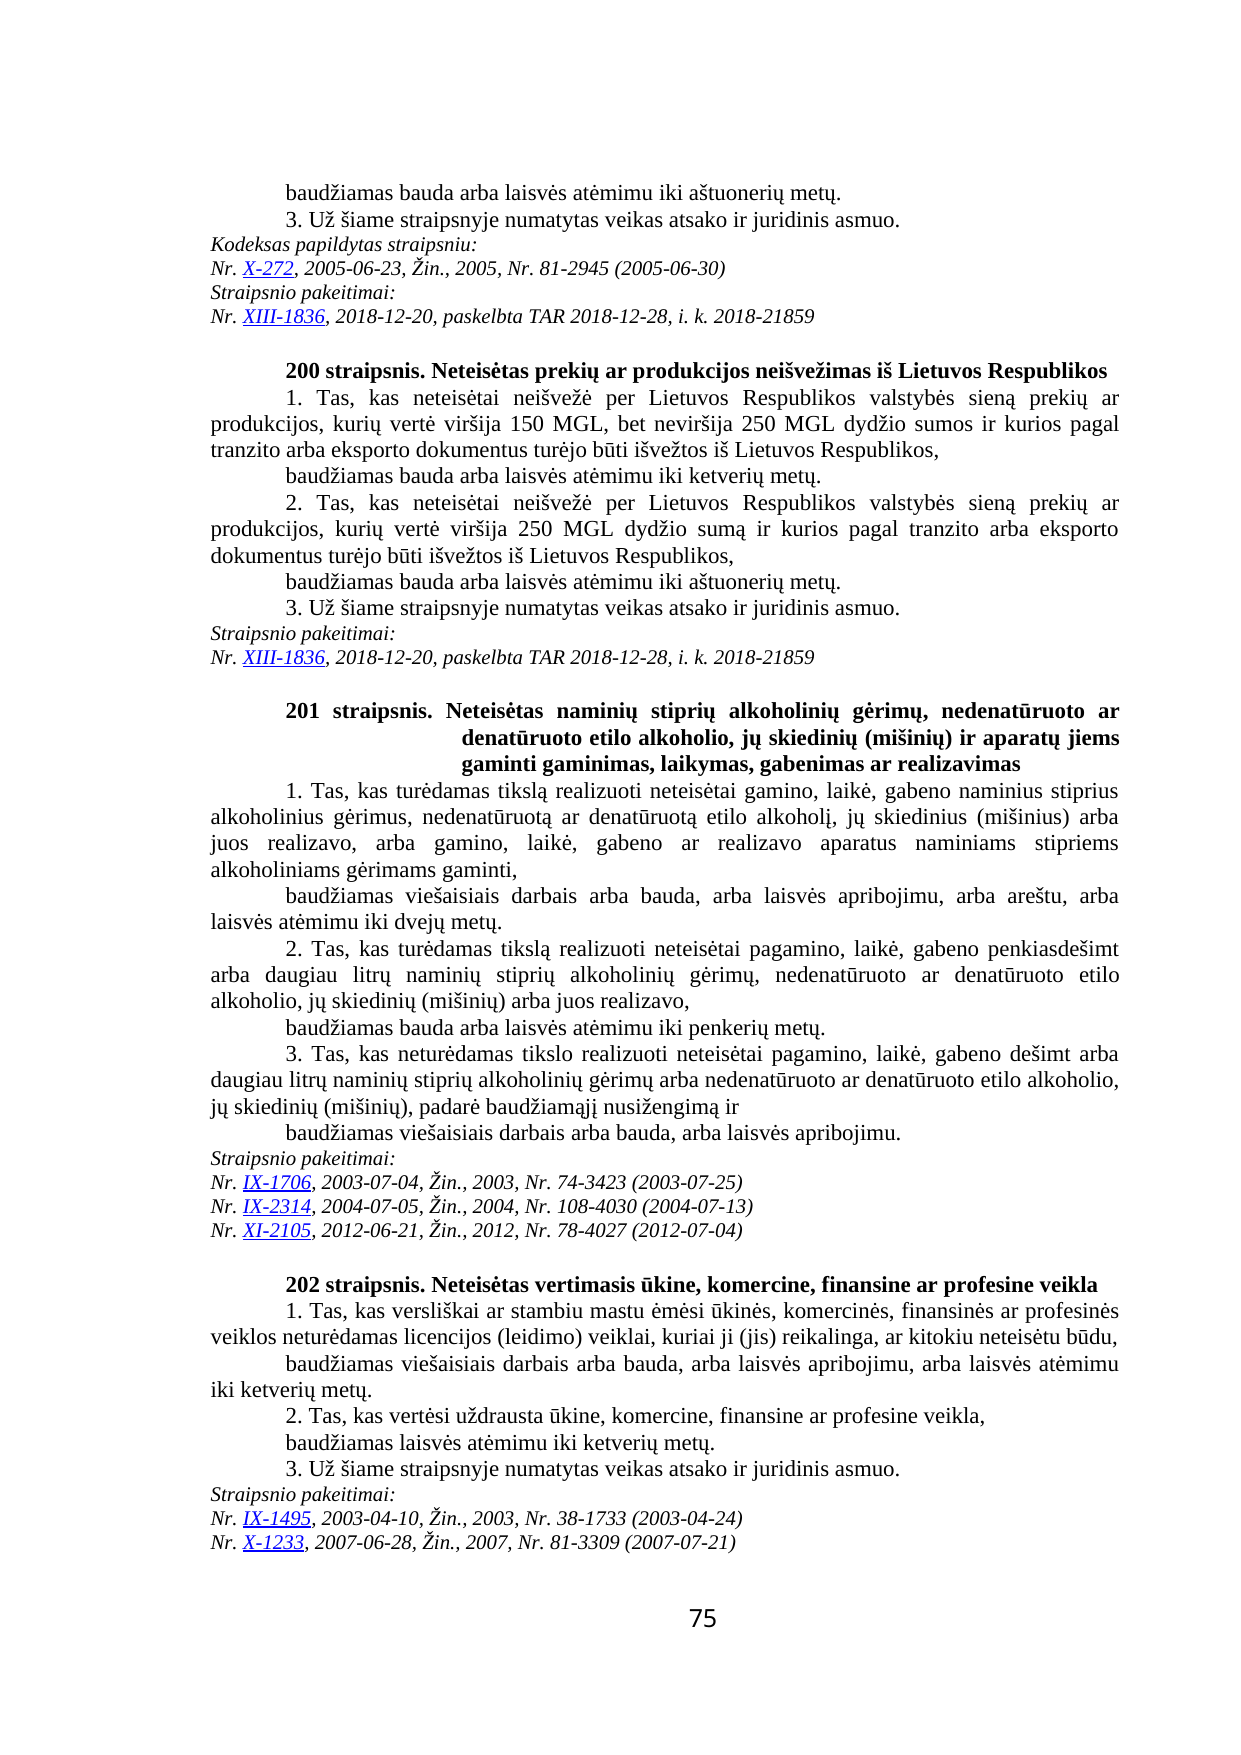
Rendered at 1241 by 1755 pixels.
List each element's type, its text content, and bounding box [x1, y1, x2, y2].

text Straipsnio pakeitimai: [210, 1481, 1120, 1506]
text 2. Tas, kas neteisėtai neišvežė per Lietuvos Respublikos valstybės sieną prekių ar produkcijos, kurių vertė viršija 250 MGL dydžio sumą ir kurios pagal tranzito arba eksporto dokumentus turėjo būti išvežtos iš Lietuvos Respublikos, [210, 489, 1120, 568]
text baudžiamas viešaisiais darbais arba bauda, arba laisvės apribojimu, arba laisvės atėmimu iki ketverių metų. [210, 1350, 1120, 1402]
text 2. Tas, kas turėdamas tikslą realizuoti neteisėtai pagamino, laikė, gabeno penkiasdešimt arba daugiau litrų naminių stiprių alkoholinių gėrimų, nedenatūruoto ar denatūruoto etilo alkoholio, jų skiedinių (mišinių) arba juos realizavo, [210, 935, 1120, 1014]
text 1. Tas, kas turėdamas tikslą realizuoti neteisėtai gamino, laikė, gabeno naminius stiprius alkoholinius gėrimus, nedenatūruotą ar denatūruotą etilo alkoholį, jų skiedinius (mišinius) arba juos realizavo, arba gamino, laikė, gabeno ar realizavo aparatus naminiams stipriems alkoholiniams gėrimams gaminti, [210, 777, 1120, 882]
text Straipsnio pakeitimai: [210, 280, 1120, 304]
text Nr. XIII-1836, 2018-12-20, paskelbta TAR 2018-12-28, i. k. 2018-21859 [210, 645, 1120, 669]
text baudžiamas viešaisiais darbais arba bauda, arba laisvės apribojimu. [210, 1119, 1120, 1146]
text baudžiamas bauda arba laisvės atėmimu iki penkerių metų. [210, 1014, 1120, 1040]
text baudžiamas bauda arba laisvės atėmimu iki ketverių metų. [210, 463, 1120, 489]
text 202 straipsnis. Neteisėtas vertimasis ūkine, komercine, finansine ar profesine veikla [285, 1271, 1120, 1297]
text Nr. X-1233, 2007-06-28, Žin., 2007, Nr. 81-3309 (2007-07-21) [210, 1529, 1120, 1554]
text 3. Už šiame straipsnyje numatytas veikas atsako ir juridinis asmuo. [210, 1455, 1120, 1481]
text Nr. XIII-1836, 2018-12-20, paskelbta TAR 2018-12-28, i. k. 2018-21859 [210, 304, 1120, 328]
text 2. Tas, kas vertėsi uždrausta ūkine, komercine, finansine ar profesine veikla, [210, 1402, 1120, 1429]
text 3. Už šiame straipsnyje numatytas veikas atsako ir juridinis asmuo. [210, 594, 1120, 621]
text Nr. IX-1706, 2003-07-04, Žin., 2003, Nr. 74-3423 (2003-07-25) [210, 1170, 1120, 1194]
text Nr. XI-2105, 2012-06-21, Žin., 2012, Nr. 78-4027 (2012-07-04) [210, 1218, 1120, 1242]
text baudžiamas bauda arba laisvės atėmimu iki aštuonerių metų. [210, 568, 1120, 594]
text 1. Tas, kas versliškai ar stambiu mastu ėmėsi ūkinės, komercinės, finansinės ar profesinės veiklos neturėdamas licencijos (leidimo) veiklai, kuriai ji (jis) reikalinga, ar kitokiu neteisėtu būdu, [210, 1297, 1120, 1350]
text 201 straipsnis. Neteisėtas naminių stiprių alkoholinių gėrimų, nedenatūruoto ar denatūruoto etilo alkoholio, jų skiedinių (mišinių) ir aparatų jiems gaminti gaminimas, laikymas, gabenimas ar realizavimas [285, 698, 1120, 777]
text baudžiamas bauda arba laisvės atėmimu iki aštuonerių metų. [210, 179, 1120, 206]
text baudžiamas laisvės atėmimu iki ketverių metų. [210, 1429, 1120, 1455]
text Nr. IX-1495, 2003-04-10, Žin., 2003, Nr. 38-1733 (2003-04-24) [210, 1506, 1120, 1529]
text Nr. IX-2314, 2004-07-05, Žin., 2004, Nr. 108-4030 (2004-07-13) [210, 1194, 1120, 1218]
text Straipsnio pakeitimai: [210, 621, 1120, 645]
text 3. Už šiame straipsnyje numatytas veikas atsako ir juridinis asmuo. [210, 206, 1120, 232]
text 3. Tas, kas neturėdamas tikslo realizuoti neteisėtai pagamino, laikė, gabeno dešimt arba daugiau litrų naminių stiprių alkoholinių gėrimų arba nedenatūruoto ar denatūruoto etilo alkoholio, jų skiedinių (mišinių), padarė baudžiamąjį nusižengimą ir [210, 1040, 1120, 1119]
text Nr. X-272, 2005-06-23, Žin., 2005, Nr. 81-2945 (2005-06-30) [210, 256, 1120, 280]
text 200 straipsnis. Neteisėtas prekių ar produkcijos neišvežimas iš Lietuvos Respublikos [285, 357, 1120, 383]
text baudžiamas viešaisiais darbais arba bauda, arba laisvės apribojimu, arba areštu, arba laisvės atėmimu iki dvejų metų. [210, 882, 1120, 935]
text Straipsnio pakeitimai: [210, 1146, 1120, 1170]
text Kodeksas papildytas straipsniu: [210, 232, 1120, 256]
text 1. Tas, kas neteisėtai neišvežė per Lietuvos Respublikos valstybės sieną prekių ar produkcijos, kurių vertė viršija 150 MGL, bet neviršija 250 MGL dydžio sumos ir kurios pagal tranzito arba eksporto dokumentus turėjo būti išvežtos iš Lietuvos Respublikos, [210, 383, 1120, 463]
